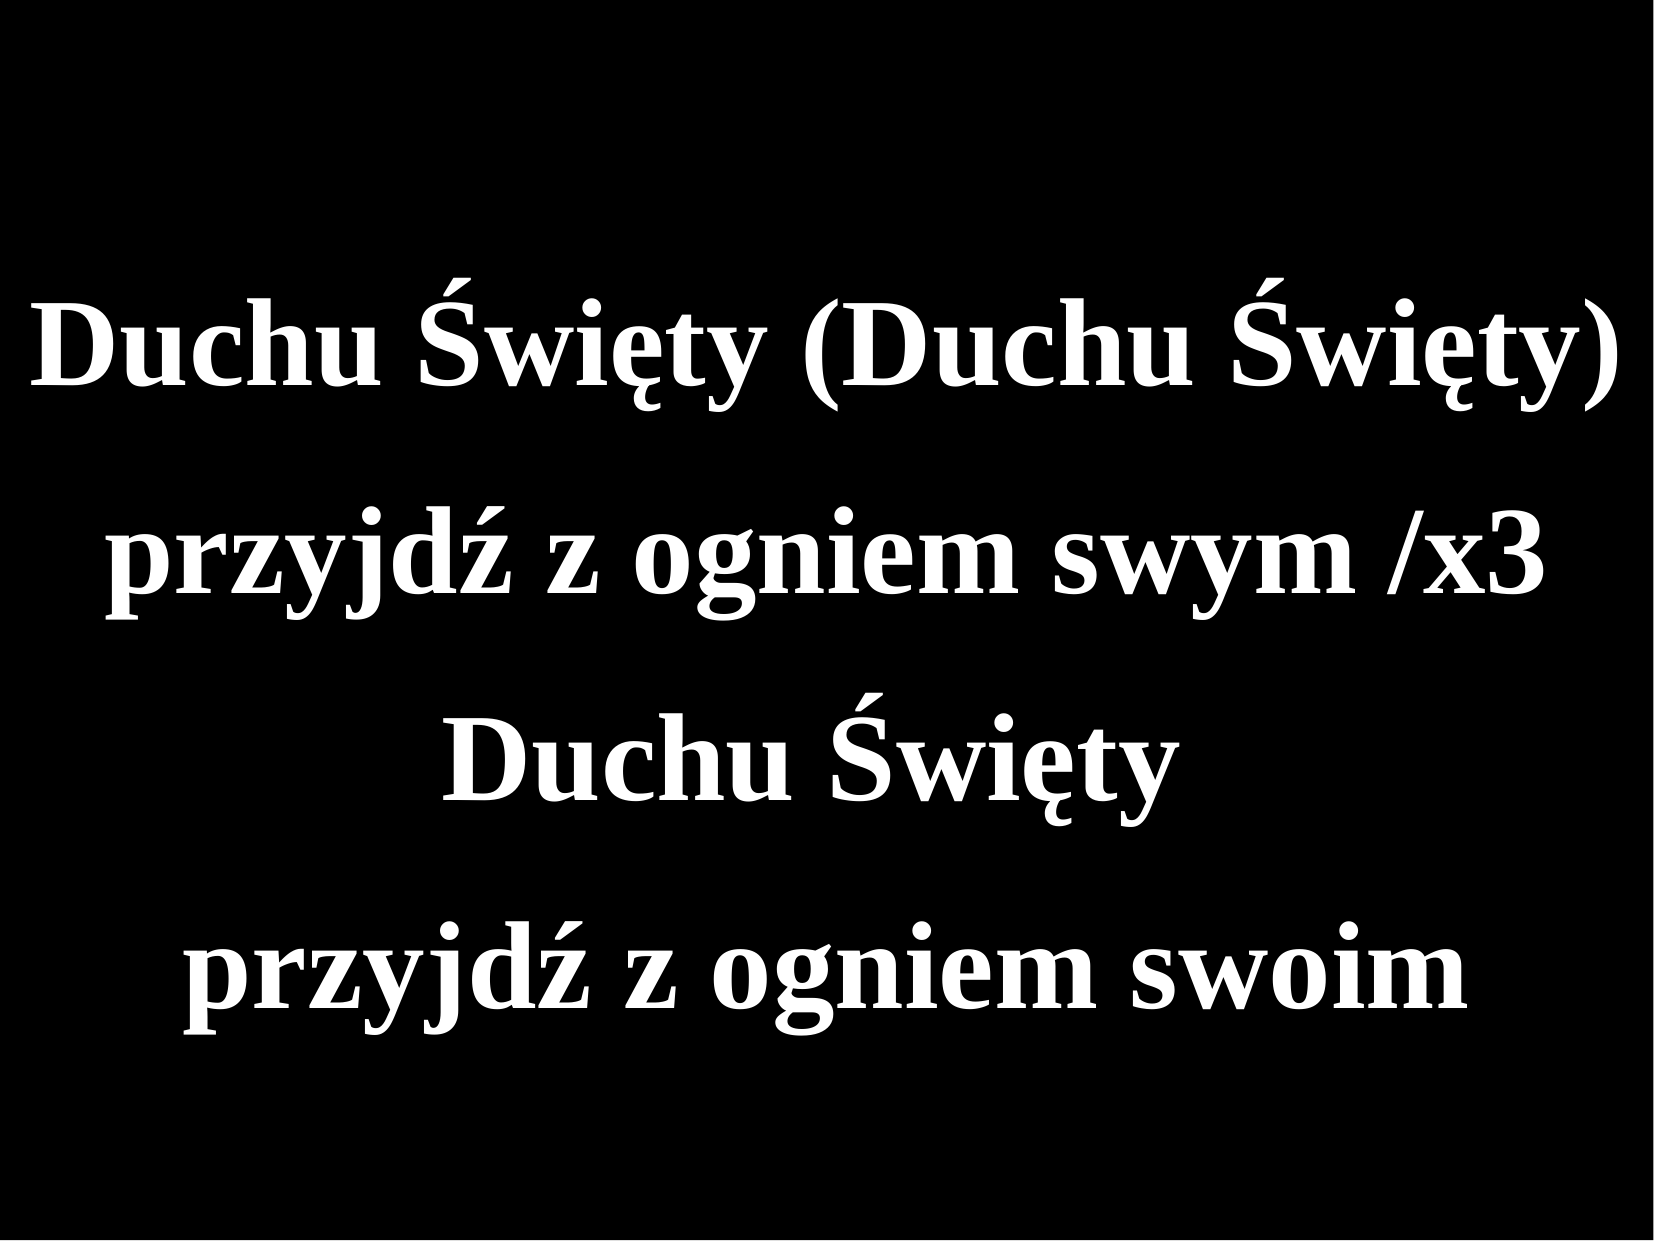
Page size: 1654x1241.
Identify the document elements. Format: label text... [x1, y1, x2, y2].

title Duchu Święty (Duchu Święty) przyjdź z ogniem swym /x3 Duchu Święty przyjdź z ogniem swoim [0, 0, 1654, 1241]
